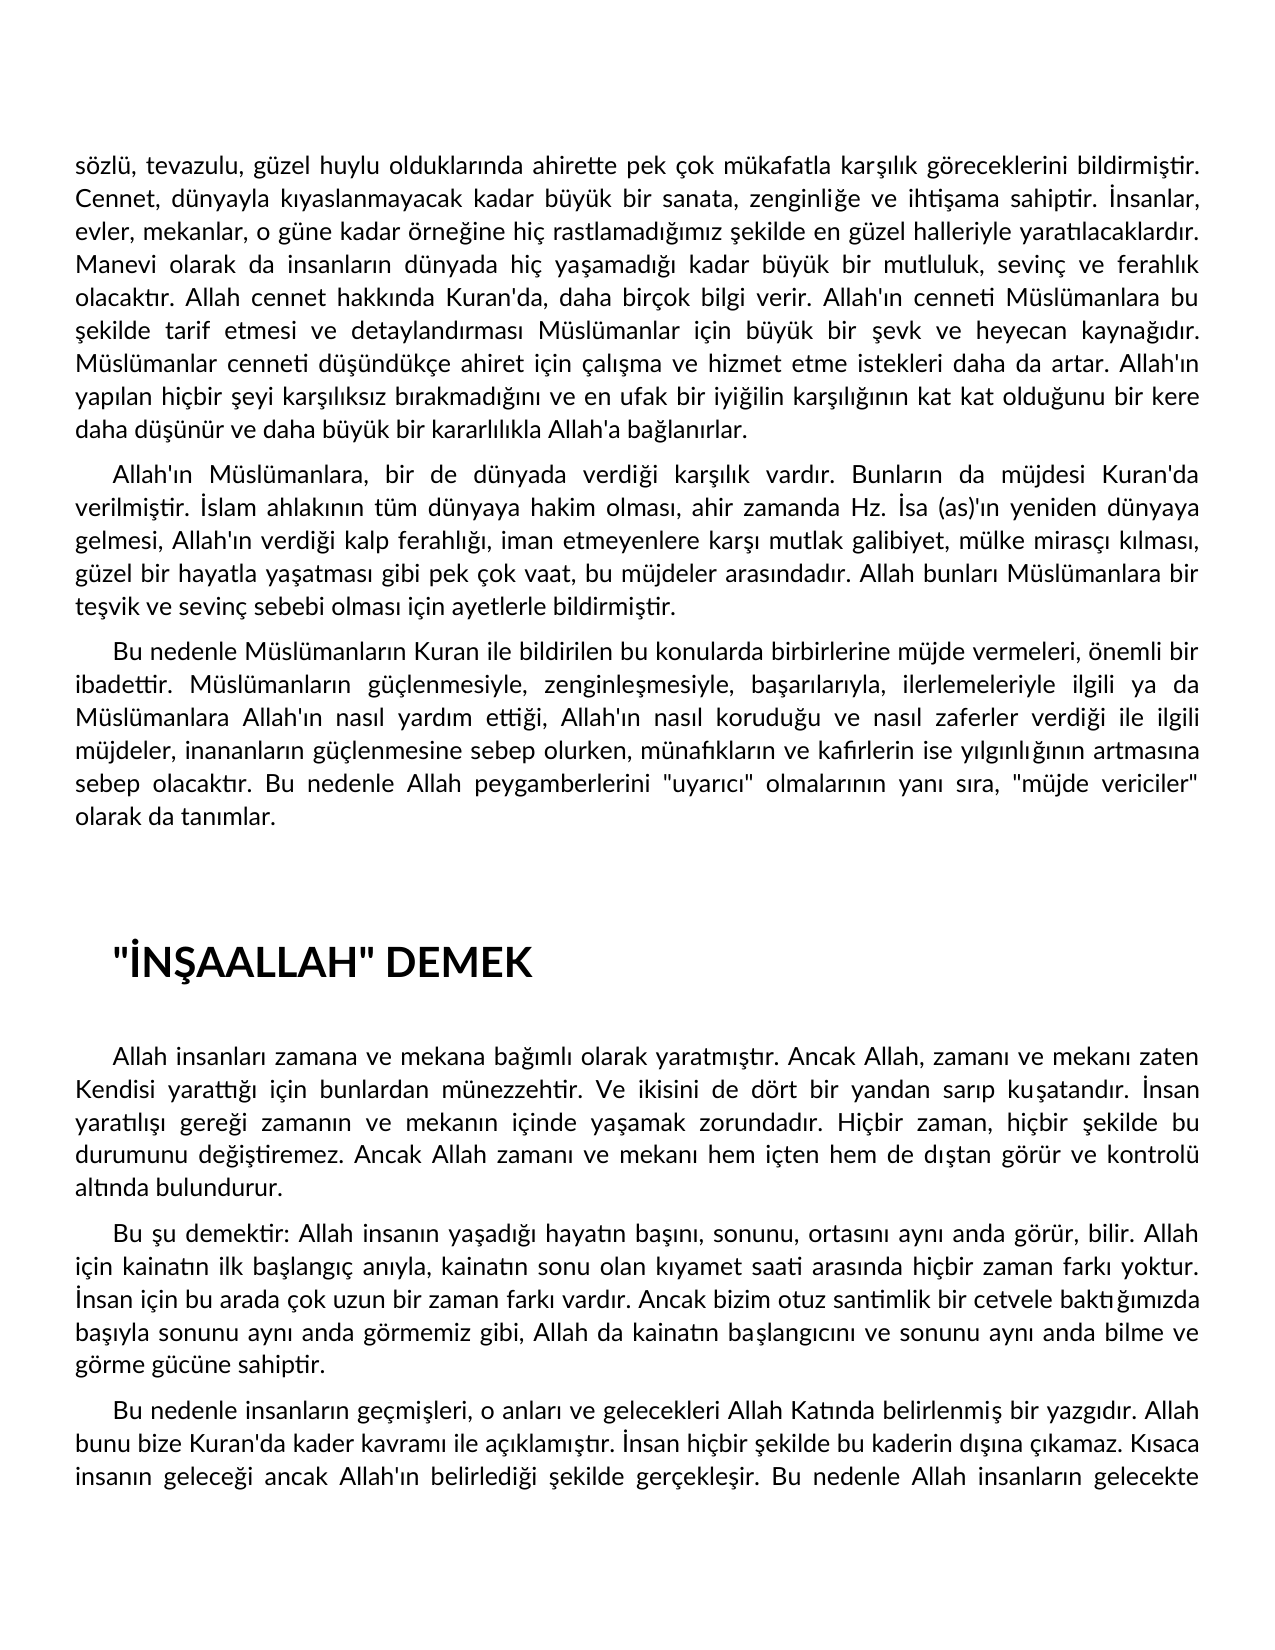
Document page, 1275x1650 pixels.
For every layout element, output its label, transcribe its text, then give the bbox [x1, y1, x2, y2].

text Bu nedenle Müslümanların Kuran ile bildirilen bu konularda birbirlerine müjde vermeleri, önemli bir ibadettir. Müslümanların güçlenmesiyle, zenginleşmesiyle, başarılarıyla, ilerlemeleriyle ilgili ya da Müslümanlara Allah'ın nasıl yardım ettiği, Allah'ın nasıl koruduğu ve nasıl zaferler verdiği ile ilgili müjdeler, inananların güçlenmesine sebep olurken, münafıkların ve kafirlerin ise yılgınlığının artmasına sebep olacaktır. Bu nedenle Allah peygamberlerini "uyarıcı" olmalarının yanı sıra, "müjde vericiler" olarak da tanımlar. [75, 636, 1200, 830]
subtitle "İNŞAALLAH" DEMEK [112, 937, 1200, 987]
text Bu şu demektir: Allah insanın yaşadığı hayatın başını, sonunu, ortasını aynı anda görür, bilir. Allah için kainatın ilk başlangıç anıyla, kainatın sonu olan kıyamet saati arasında hiçbir zaman farkı yoktur. İnsan için bu arada çok uzun bir zaman farkı vardır. Ancak bizim otuz santimlik bir cetvele baktığımızda başıyla sonunu aynı anda görmemiz gibi, Allah da kainatın başlangıcını ve sonunu aynı anda bilme ve görme gücüne sahiptir. [75, 1217, 1200, 1379]
text Allah'ın Müslümanlara, bir de dünyada verdiği karşılık vardır. Bunların da müjdesi Kuran'da verilmiştir. İslam ahlakının tüm dünyaya hakim olması, ahir zamanda Hz. İsa (as)'ın yeniden dünyaya gelmesi, Allah'ın verdiği kalp ferahlığı, iman etmeyenlere karşı mutlak galibiyet, mülke mirasçı kılması, güzel bir hayatla yaşatması gibi pek çok vaat, bu müjdeler arasındadır. Allah bunları Müslümanlara bir teşvik ve sevinç sebebi olması için ayetlerle bildirmiştir. [75, 459, 1200, 620]
text sözlü, tevazulu, güzel huylu olduklarında ahirette pek çok mükafatla karşılık göreceklerini bildirmiştir. Cennet, dünyayla kıyaslanmayacak kadar büyük bir sanata, zenginliğe ve ihtişama sahiptir. İnsanlar, evler, mekanlar, o güne kadar örneğine hiç rastlamadığımız şekilde en güzel halleriyle yaratılacaklardır. Manevi olarak da insanların dünyada hiç yaşamadığı kadar büyük bir mutluluk, sevinç ve ferahlık olacaktır. Allah cennet hakkında Kuran'da, daha birçok bilgi verir. Allah'ın cenneti Müslümanlara bu şekilde tarif etmesi ve detaylandırması Müslümanlar için büyük bir şevk ve heyecan kaynağıdır. Müslümanlar cenneti düşündükçe ahiret için çalışma ve hizmet etme istekleri daha da artar. Allah'ın yapılan hiçbir şeyi karşılıksız bırakmadığını ve en ufak bir iyiğilin karşılığının kat kat olduğunu bir kere daha düşünür ve daha büyük bir kararlılıkla Allah'a bağlanırlar. [75, 150, 1200, 443]
text Bu nedenle insanların geçmişleri, o anları ve gelecekleri Allah Katında belirlenmiş bir yazgıdır. Allah bunu bize Kuran'da kader kavramı ile açıklamıştır. İnsan hiçbir şekilde bu kaderin dışına çıkamaz. Kısaca insanın geleceği ancak Allah'ın belirlediği şekilde gerçekleşir. Bu nedenle Allah insanların gelecekte [75, 1394, 1200, 1490]
text Allah insanları zamana ve mekana bağımlı olarak yaratmıştır. Ancak Allah, zamanı ve mekanı zaten Kendisi yarattığı için bunlardan münezzehtir. Ve ikisini de dört bir yandan sarıp kuşatandır. İnsan yaratılışı gereği zamanın ve mekanın içinde yaşamak zorundadır. Hiçbir zaman, hiçbir şekilde bu durumunu değiştiremez. Ancak Allah zamanı ve mekanı hem içten hem de dıştan görür ve kontrolü altında bulundurur. [75, 1040, 1200, 1202]
